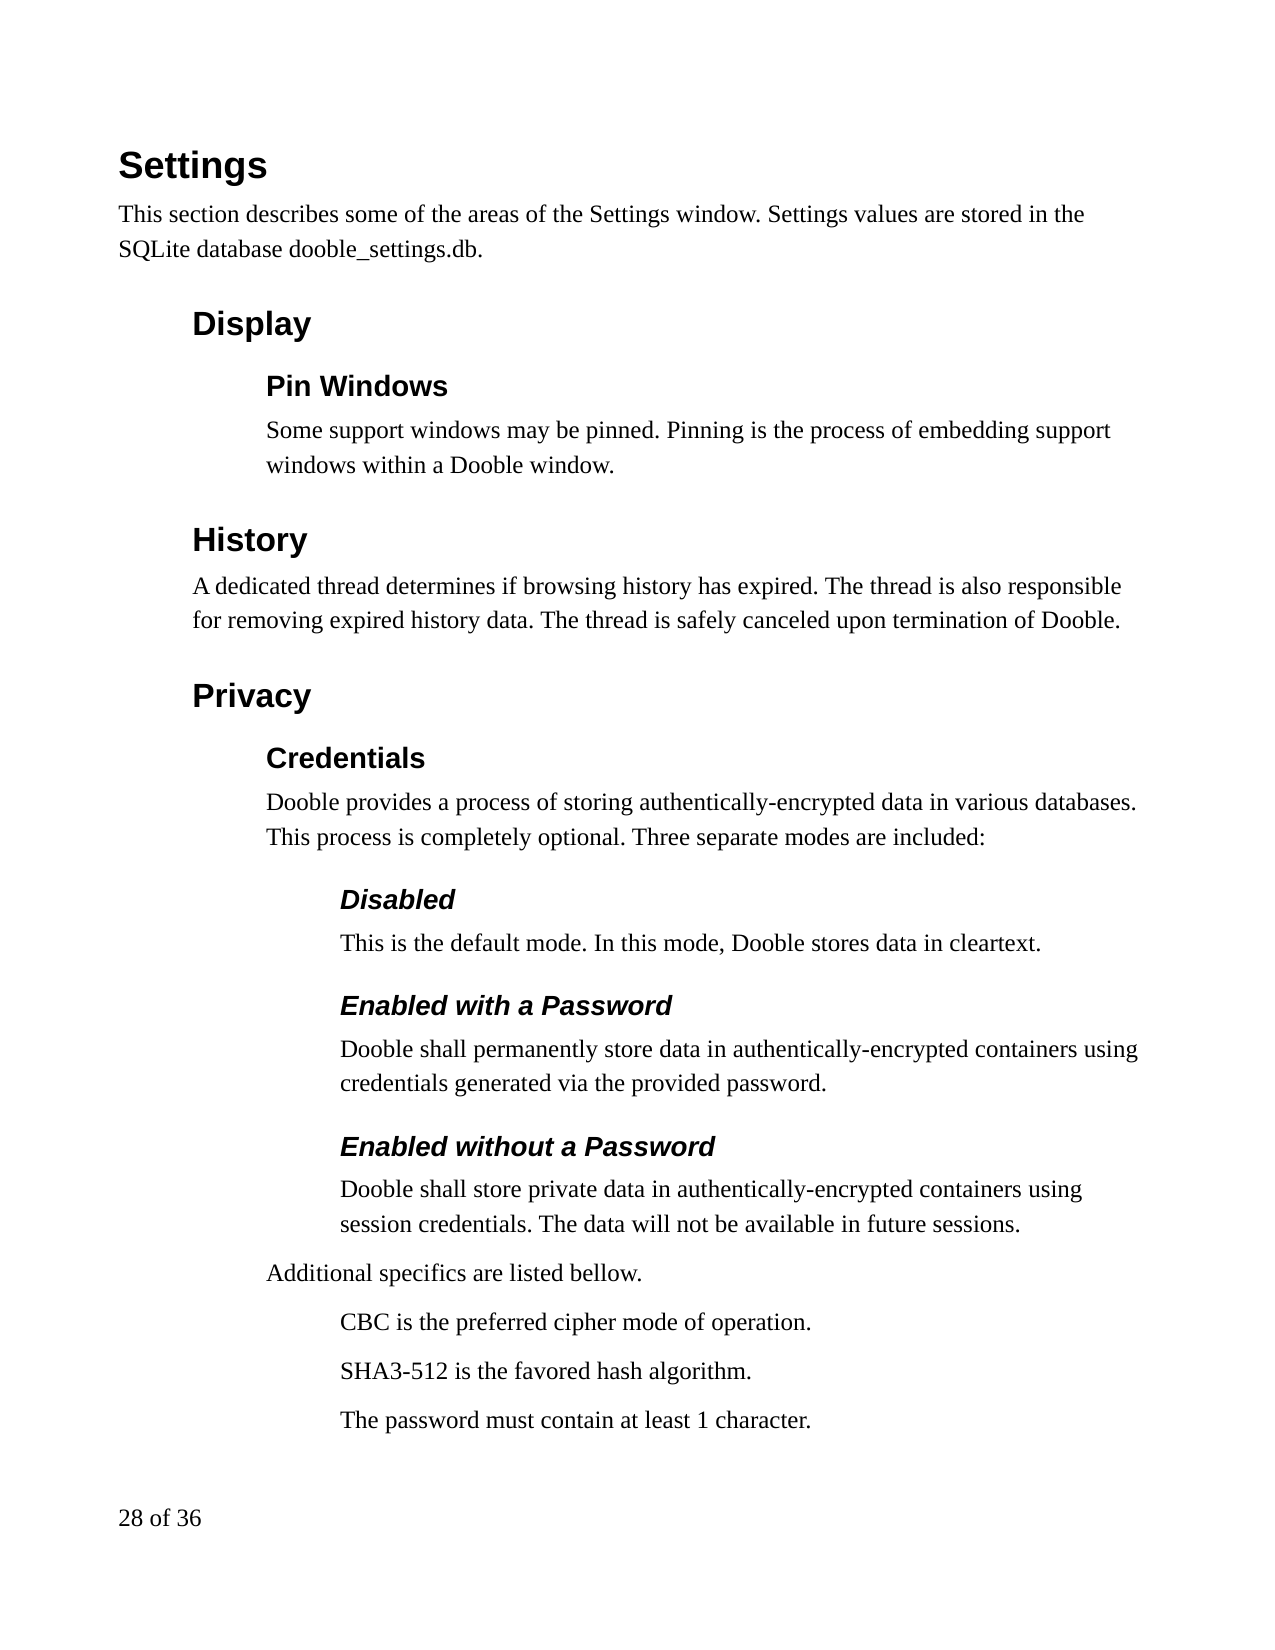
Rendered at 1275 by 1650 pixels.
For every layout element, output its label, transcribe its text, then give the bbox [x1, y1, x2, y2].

text Dooble shall store private data in authentically-encrypted containers using session credentials. The data will not be available in future sessions. [340, 1174, 1157, 1237]
subtitle Enabled without a Password [340, 1130, 1157, 1162]
subtitle Credentials [266, 741, 1157, 775]
text CBC is the preferred cipher mode of operation. [340, 1307, 1157, 1336]
subtitle Display [192, 304, 1157, 342]
subtitle Settings [118, 143, 1157, 187]
text This section describes some of the areas of the Settings window. Settings values are stored in the SQLite database dooble_settings.db. [118, 199, 1157, 262]
subtitle History [192, 520, 1157, 559]
subtitle Disabled [340, 883, 1157, 915]
text SHA3-512 is the favored hash algorithm. [340, 1356, 1157, 1385]
text A dedicated thread determines if browsing history has expired. The thread is also responsible for removing expired history data. The thread is safely canceled upon termination of Dooble. [192, 571, 1157, 634]
text Some support windows may be pinned. Pinning is the process of embedding support windows within a Dooble window. [266, 416, 1157, 479]
subtitle Pin Windows [266, 369, 1157, 403]
text Dooble shall permanently store data in authentically-encrypted containers using credentials generated via the provided password. [340, 1034, 1157, 1097]
text Additional specifics are listed bellow. [266, 1258, 1157, 1287]
subtitle Privacy [192, 676, 1157, 714]
text Dooble provides a process of storing authentically-encrypted data in various databases. This process is completely optional. Three separate modes are included: [266, 787, 1157, 851]
text The password must contain at least 1 character. [340, 1405, 1157, 1434]
subtitle Enabled with a Password [340, 989, 1157, 1021]
text This is the default mode. In this mode, Dooble stores data in cleartext. [340, 928, 1157, 957]
